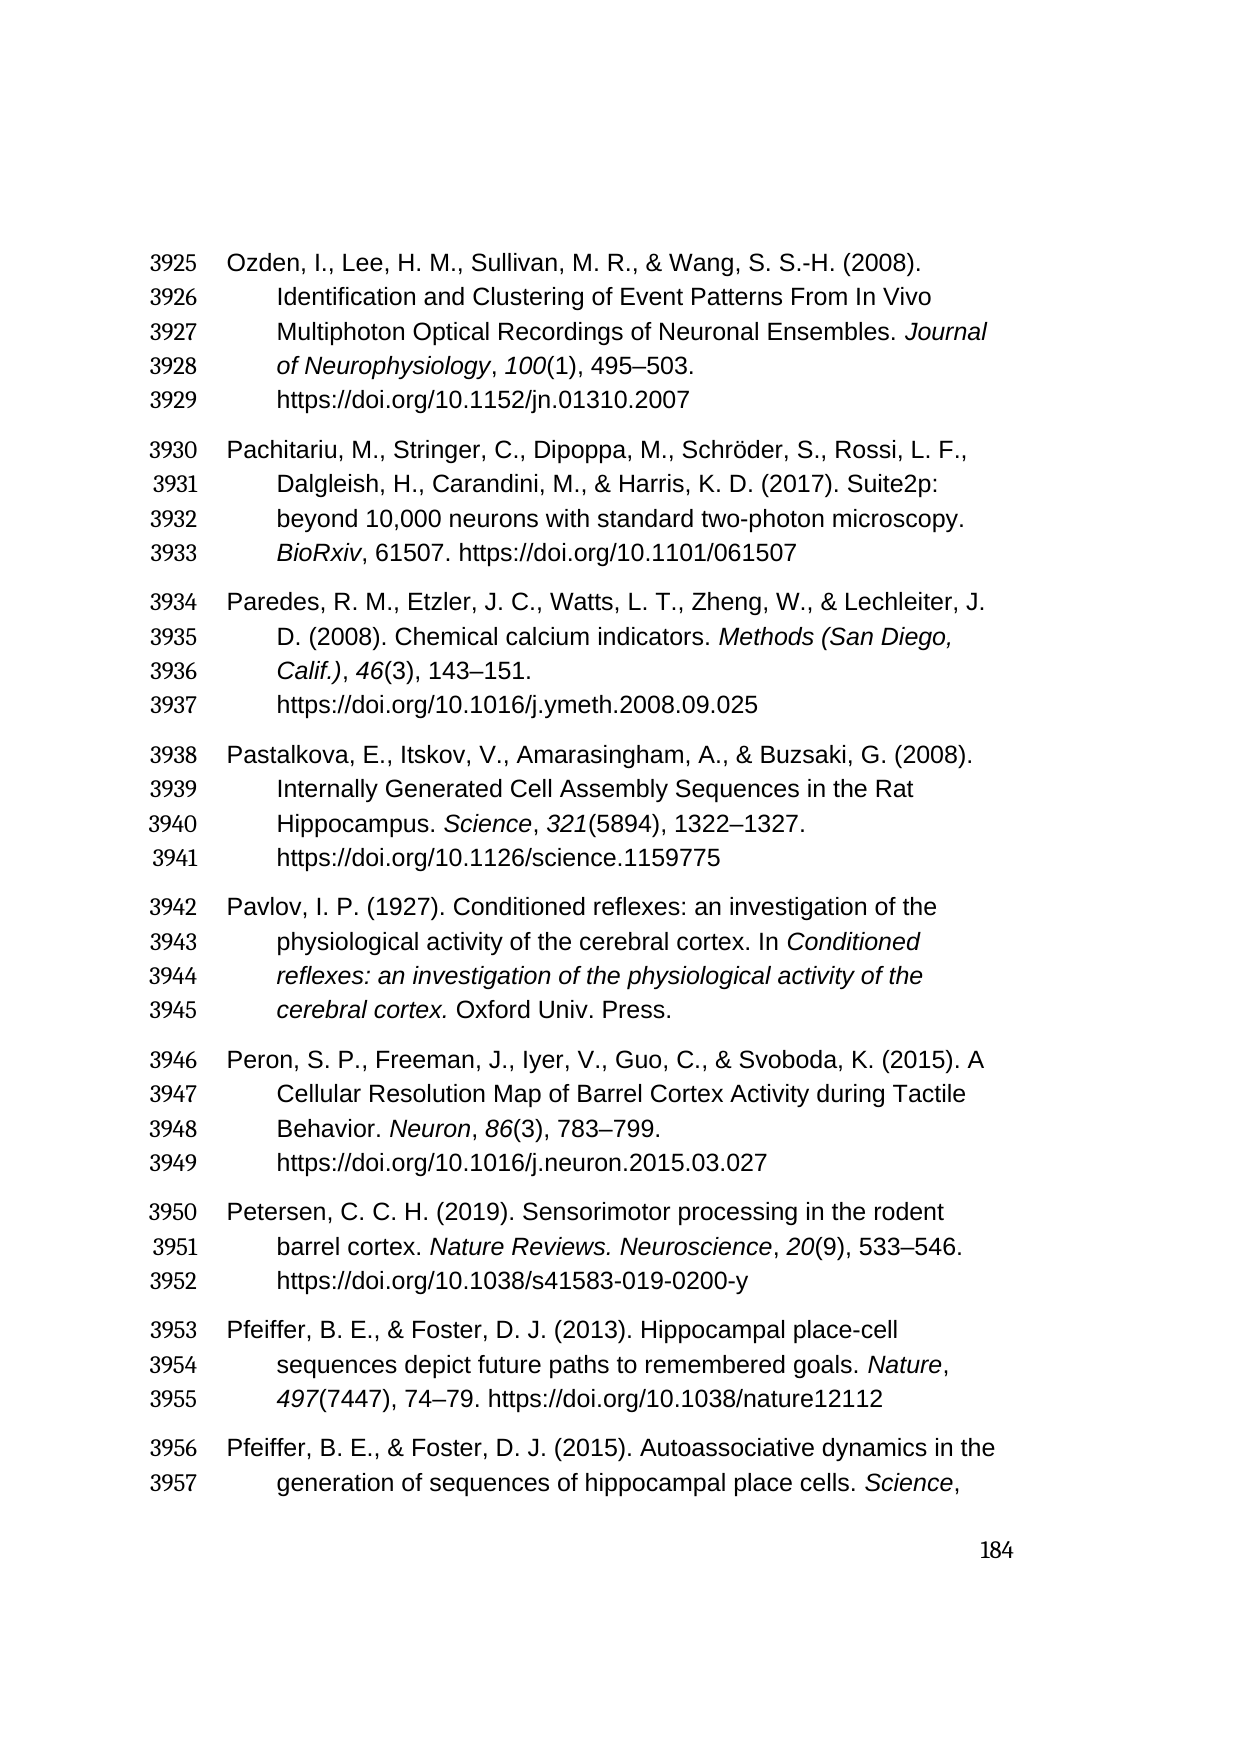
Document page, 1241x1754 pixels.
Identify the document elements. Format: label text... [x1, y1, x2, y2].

text Pfeiffer, B. E., & Foster, D. J. (2013). Hippocampal place-cell sequences depict future paths to remembered goals. Nature, 497(7447), 74–79. https://doi.org/10.1038/nature12112 [226, 1315, 1014, 1413]
text Pfeiffer, B. E., & Foster, D. J. (2015). Autoassociative dynamics in the generation of sequences of hippocampal place cells. Science, [226, 1433, 1014, 1496]
text Ozden, I., Lee, H. M., Sullivan, M. R., & Wang, S. S.-H. (2008). Identification and Clustering of Event Patterns From In Vivo Multiphoton Optical Recordings of Neuronal Ensembles. Journal of Neurophysiology, 100(1), 495–503. https://doi.org/10.1152/jn.01310.2007 [226, 248, 1014, 414]
text Pavlov, I. P. (1927). Conditioned reflexes: an investigation of the physiological activity of the cerebral cortex. In Conditioned reflexes: an investigation of the physiological activity of the cerebral cortex. Oxford Univ. Press. [226, 892, 1014, 1024]
text Paredes, R. M., Etzler, J. C., Watts, L. T., Zheng, W., & Lechleiter, J. D. (2008). Chemical calcium indicators. Methods (San Diego, Calif.), 46(3), 143–151. https://doi.org/10.1016/j.ymeth.2008.09.025 [226, 587, 1014, 719]
text Peron, S. P., Freeman, J., Iyer, V., Guo, C., & Svoboda, K. (2015). A Cellular Resolution Map of Barrel Cortex Activity during Tactile Behavior. Neuron, 86(3), 783–799. https://doi.org/10.1016/j.neuron.2015.03.027 [226, 1044, 1014, 1177]
text Pastalkova, E., Itskov, V., Amarasingham, A., & Buzsaki, G. (2008). Internally Generated Cell Assembly Sequences in the Rat Hippocampus. Science, 321(5894), 1322–1327. https://doi.org/10.1126/science.1159775 [226, 739, 1014, 872]
text Petersen, C. C. H. (2019). Sensorimotor processing in the rodent barrel cortex. Nature Reviews. Neuroscience, 20(9), 533–546. https://doi.org/10.1038/s41583-019-0200-y [226, 1197, 1014, 1295]
text Pachitariu, M., Stringer, C., Dipoppa, M., Schröder, S., Rossi, L. F., Dalgleish, H., Carandini, M., & Harris, K. D. (2017). Suite2p: beyond 10,000 neurons with standard two-photon microscopy. BioRxiv, 61507. https://doi.org/10.1101/061507 [226, 434, 1014, 567]
